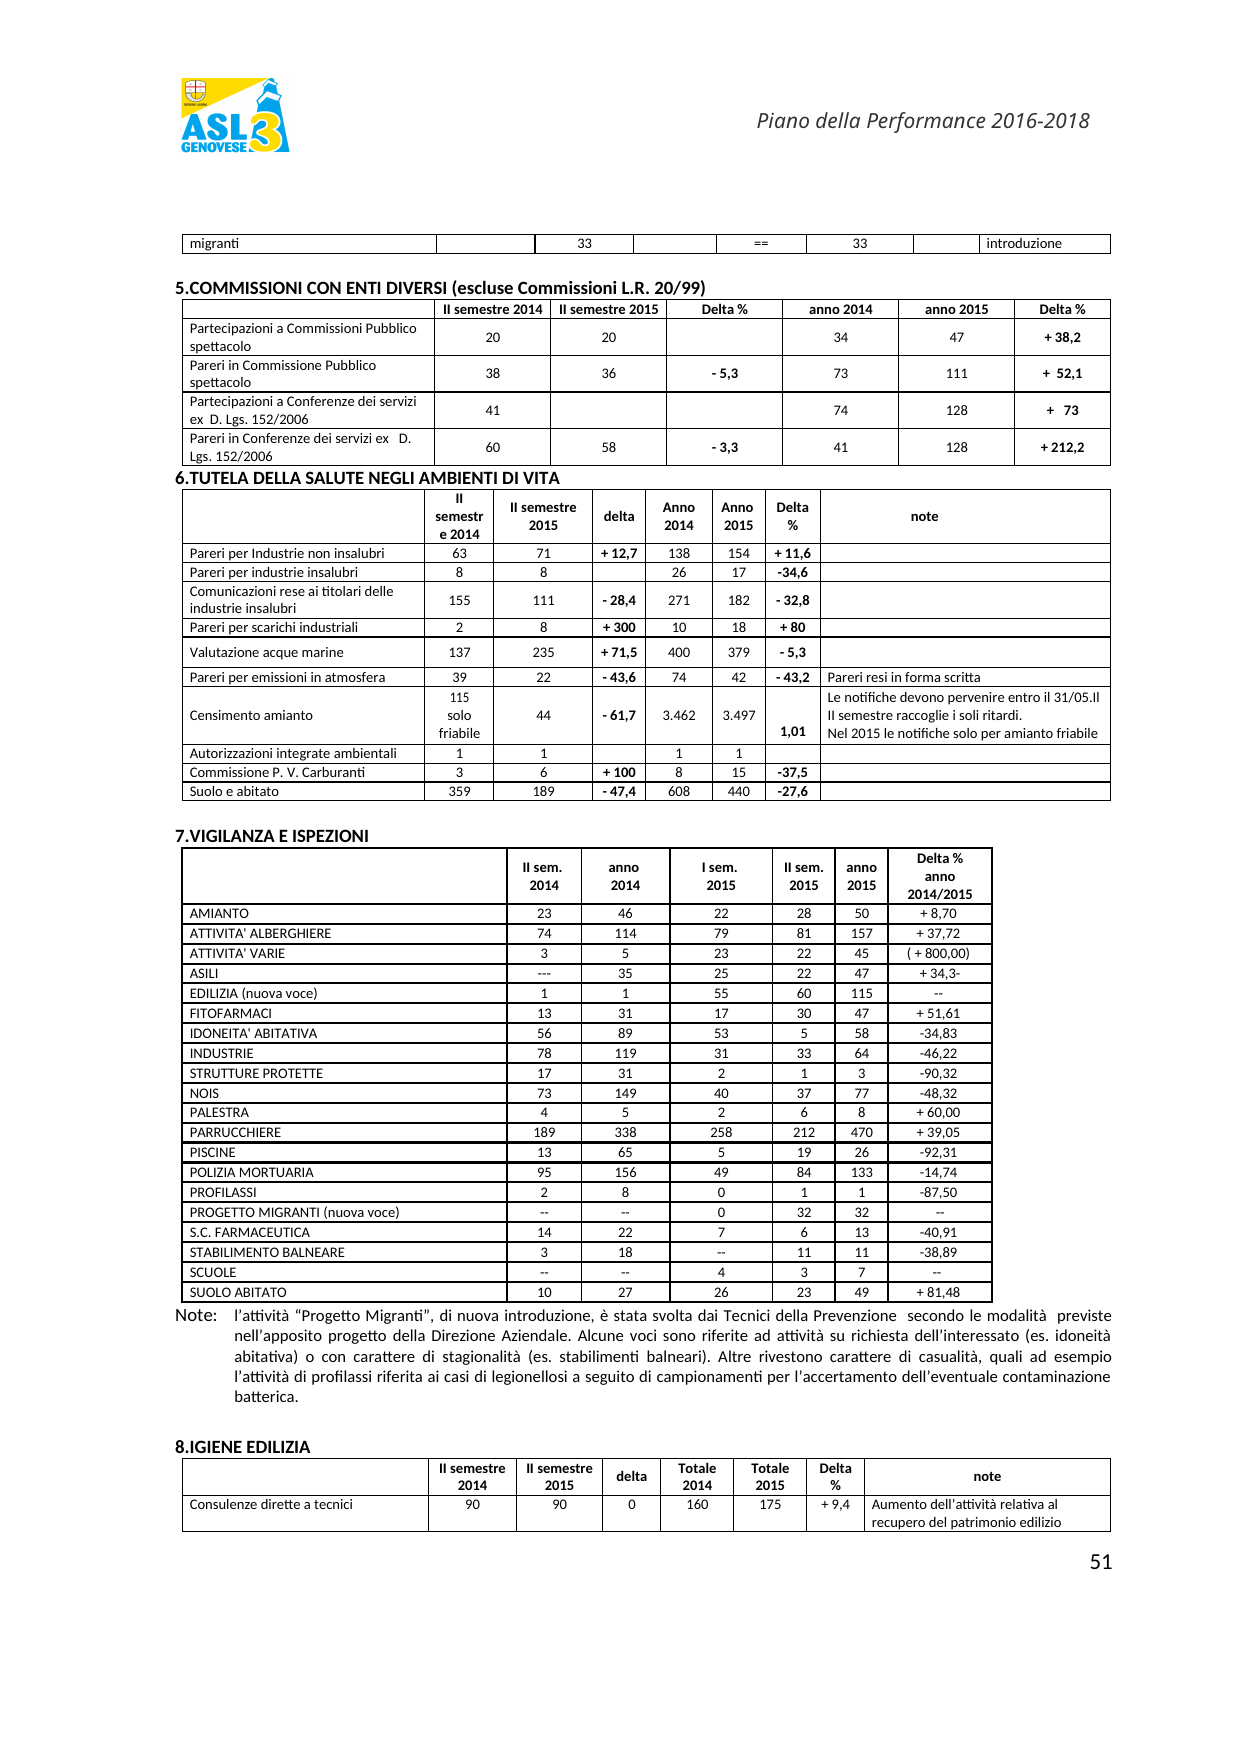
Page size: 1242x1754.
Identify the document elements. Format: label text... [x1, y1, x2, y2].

table_cell + 37,72 [889, 925, 991, 942]
table_cell 19 [773, 1144, 834, 1161]
table_cell 17 [508, 1064, 581, 1082]
table_cell 84 [773, 1164, 834, 1181]
table_cell -- [582, 1263, 669, 1281]
table_cell 175 [734, 1496, 806, 1531]
table_cell -14,74 [889, 1164, 991, 1181]
table_cell PISCINE [183, 1144, 506, 1161]
table_header [183, 849, 506, 903]
table_cell 36 [551, 356, 666, 391]
table_cell Censimento amianto [183, 687, 424, 744]
text 5.COMMISSIONI CON ENTI DIVERSI (escluse Commissioni L.R. 20/99) [175, 276, 1112, 299]
table_cell -40,91 [889, 1223, 991, 1241]
table_cell 22 [671, 905, 772, 923]
table_cell 45 [836, 945, 887, 962]
table_header I sem. 2015 [671, 849, 772, 903]
table_cell 2 [671, 1064, 772, 1082]
table_cell 33 [807, 235, 913, 252]
table_cell 90 [429, 1496, 516, 1531]
table_cell 608 [646, 783, 712, 800]
table_cell 111 [899, 356, 1014, 391]
table_cell 3 [836, 1064, 887, 1082]
table_cell -34,83 [889, 1024, 991, 1042]
table_cell + 71,5 [593, 638, 645, 667]
table_cell 189 [508, 1124, 581, 1141]
table_cell 64 [836, 1044, 887, 1062]
table_cell 41 [783, 429, 898, 465]
table_cell ATTIVITA' VARIE [183, 945, 506, 962]
table_cell 47 [836, 1004, 887, 1022]
table_cell 1 [773, 1183, 834, 1201]
table_cell 114 [582, 925, 669, 942]
text Note: l’attività “Progetto Migranti”, di nuova introduzione, è stata svolta dai Tecnici della Prevenzione secondo le modalità previste nell’apposito progetto della Direzione Aziendale. Alcune voci sono riferite ad attività su richiesta dell’interessato (es. idoneità abitativa) o con carattere di stagionalità (es. stabilimenti balneari). Altre rivestono carattere di casualità, quali ad esempio l’attività di profilassi riferita ai casi di legionellosi a seguito di campionamenti per l’accertamento dell’eventuale contaminazione batterica. [175, 1303, 1112, 1407]
table_cell 60 [435, 429, 550, 465]
table_cell 470 [836, 1124, 887, 1141]
table_cell 2 [425, 619, 493, 636]
table_cell + 80 [766, 619, 820, 636]
table_cell + 212,2 [1015, 429, 1110, 465]
table_cell 65 [582, 1144, 669, 1161]
table_header anno 2014 [582, 849, 669, 903]
table_cell + 9,4 [807, 1496, 864, 1531]
table_cell 89 [582, 1024, 669, 1042]
table_cell 128 [899, 429, 1014, 465]
table_cell 17 [671, 1004, 772, 1022]
table_cell 156 [582, 1164, 669, 1181]
table_cell [821, 619, 1110, 636]
table_cell NOIS [183, 1084, 506, 1102]
table_cell 7 [836, 1263, 887, 1281]
table_cell + 300 [593, 619, 645, 636]
table_cell -- [582, 1203, 669, 1221]
table_cell 39 [425, 668, 493, 686]
table_cell 212 [773, 1124, 834, 1141]
table_cell 3 [508, 1243, 581, 1261]
table_cell 41 [435, 393, 550, 428]
table_cell -- [889, 984, 991, 1002]
table_cell [593, 745, 645, 763]
table_header delta [603, 1459, 660, 1494]
table_cell 32 [836, 1203, 887, 1221]
table_cell Autorizzazioni integrate ambientali [183, 745, 424, 763]
table_cell 58 [836, 1024, 887, 1042]
table_cell [821, 745, 1110, 763]
table_cell 20 [435, 319, 550, 355]
table_cell 22 [773, 945, 834, 962]
table_cell 22 [773, 965, 834, 982]
table_cell Commissione P. V. Carburanti [183, 764, 424, 781]
table_cell Pareri resi in forma scritta [821, 668, 1110, 686]
table_cell 73 [783, 356, 898, 391]
table_cell 8 [646, 764, 712, 781]
table_cell 37 [773, 1084, 834, 1102]
table_cell 40 [671, 1084, 772, 1102]
table_cell 26 [671, 1283, 772, 1301]
table_cell 38 [435, 356, 550, 391]
table_cell 34 [783, 319, 898, 355]
table_cell 49 [836, 1283, 887, 1301]
table_cell - 3,3 [667, 429, 782, 465]
table_cell 44 [494, 687, 592, 744]
table_cell 13 [508, 1144, 581, 1161]
table_cell 42 [713, 668, 765, 686]
table_cell 1 [582, 984, 669, 1002]
table_cell --- [508, 965, 581, 982]
table_cell -27,6 [766, 783, 820, 800]
table_cell PROFILASSI [183, 1183, 506, 1201]
table_cell Aumento dell’attività relativa al recupero del patrimonio edilizio [865, 1496, 1110, 1531]
table_cell [821, 764, 1110, 781]
table_cell introduzione [980, 235, 1110, 252]
table_cell [821, 582, 1110, 618]
table_cell 359 [425, 783, 493, 800]
table_cell - 61,7 [593, 687, 645, 744]
table_cell + 8,70 [889, 905, 991, 923]
table_cell [914, 235, 979, 252]
table_cell 53 [671, 1024, 772, 1042]
table_cell 32 [773, 1203, 834, 1221]
table_cell 81 [773, 925, 834, 942]
table_header [183, 490, 424, 543]
table_cell Suolo e abitato [183, 783, 424, 800]
table_cell Pareri per Industrie non insalubri [183, 544, 424, 562]
table_cell 22 [582, 1223, 669, 1241]
table_cell [667, 393, 782, 428]
table_cell 71 [494, 544, 592, 562]
table_cell 11 [836, 1243, 887, 1261]
table_cell 1,01 [766, 687, 820, 744]
table_cell 119 [582, 1044, 669, 1062]
table_cell Partecipazioni a Conferenze dei servizi ex D. Lgs. 152/2006 [183, 393, 434, 428]
table_header [183, 1459, 428, 1494]
table_cell Pareri per industrie insalubri [183, 563, 424, 581]
table_cell 47 [899, 319, 1014, 355]
table_cell S.C. FARMACEUTICA [183, 1223, 506, 1241]
table_cell 31 [671, 1044, 772, 1062]
table_cell 3.497 [713, 687, 765, 744]
table_cell Pareri per scarichi industriali [183, 619, 424, 636]
table_cell 271 [646, 582, 712, 618]
table_cell 155 [425, 582, 493, 618]
table_cell + 11,6 [766, 544, 820, 562]
table_header Delta % anno 2014/2015 [889, 849, 991, 903]
table_cell 1 [773, 1064, 834, 1082]
table_cell 5 [671, 1144, 772, 1161]
table_cell 1 [494, 745, 592, 763]
table_cell ASILI [183, 965, 506, 982]
table_cell 18 [582, 1243, 669, 1261]
table_cell + 73 [1015, 393, 1110, 428]
table_cell 157 [836, 925, 887, 942]
table_cell + 60,00 [889, 1104, 991, 1122]
table_cell -- [671, 1243, 772, 1261]
table_cell -90,32 [889, 1064, 991, 1082]
table_cell 25 [671, 965, 772, 982]
table_cell - 5,3 [766, 638, 820, 667]
table_cell 4 [671, 1263, 772, 1281]
table_cell [821, 544, 1110, 562]
table_cell 115 solo friabile [425, 687, 493, 744]
text 6.TUTELA DELLA SALUTE NEGLI AMBIENTI DI VITA [175, 466, 1112, 489]
table_cell 154 [713, 544, 765, 562]
table_cell 56 [508, 1024, 581, 1042]
table_cell 23 [773, 1283, 834, 1301]
table_cell 1 [836, 1183, 887, 1201]
table_cell [437, 235, 534, 252]
table_cell -48,32 [889, 1084, 991, 1102]
table_cell 13 [836, 1223, 887, 1241]
table_cell 2 [671, 1104, 772, 1122]
table_header II semestre 2015 [551, 300, 666, 318]
table_cell 55 [671, 984, 772, 1002]
table_cell 49 [671, 1164, 772, 1181]
table_cell [634, 235, 716, 252]
table_header note [821, 490, 1110, 543]
table_cell 47 [836, 965, 887, 982]
table_cell 0 [671, 1203, 772, 1221]
table_cell 74 [783, 393, 898, 428]
table_cell 26 [646, 563, 712, 581]
table_cell 6 [773, 1223, 834, 1241]
table_cell == [717, 235, 806, 252]
table_cell 28 [773, 905, 834, 923]
table_cell 6 [494, 764, 592, 781]
table_cell 5 [773, 1024, 834, 1042]
table_header II semestre 2015 [494, 490, 592, 543]
table_cell 33 [773, 1044, 834, 1062]
table_cell 1 [508, 984, 581, 1002]
table_cell 8 [494, 563, 592, 581]
table_header [183, 300, 434, 318]
table_cell 95 [508, 1164, 581, 1181]
table_cell SUOLO ABITATO [183, 1283, 506, 1301]
table_cell 27 [582, 1283, 669, 1301]
table_cell + 34,3- [889, 965, 991, 982]
table_cell -- [889, 1203, 991, 1221]
table_cell Valutazione acque marine [183, 638, 424, 667]
table_cell 0 [603, 1496, 660, 1531]
table_cell 4 [508, 1104, 581, 1122]
table_cell 338 [582, 1124, 669, 1141]
table_cell - 47,4 [593, 783, 645, 800]
table_cell - 43,6 [593, 668, 645, 686]
table_cell 46 [582, 905, 669, 923]
table_cell EDILIZIA (nuova voce) [183, 984, 506, 1002]
table_cell 23 [671, 945, 772, 962]
table_cell 77 [836, 1084, 887, 1102]
table_cell - 43,2 [766, 668, 820, 686]
table_cell 10 [646, 619, 712, 636]
table_header II semestre 2015 [517, 1459, 602, 1494]
table_cell 8 [582, 1183, 669, 1201]
table_cell 128 [899, 393, 1014, 428]
table_cell 137 [425, 638, 493, 667]
table_cell 13 [508, 1004, 581, 1022]
table_header II sem. 2015 [773, 849, 834, 903]
table_cell 138 [646, 544, 712, 562]
table_cell 60 [773, 984, 834, 1002]
table_cell [821, 783, 1110, 800]
table_header Anno 2014 [646, 490, 712, 543]
table_cell 440 [713, 783, 765, 800]
table_cell [821, 563, 1110, 581]
table_cell 2 [508, 1183, 581, 1201]
table_cell POLIZIA MORTUARIA [183, 1164, 506, 1181]
table_cell 3.462 [646, 687, 712, 744]
table_cell -38,89 [889, 1243, 991, 1261]
table_cell - 5,3 [667, 356, 782, 391]
table_header II semestre 2014 [429, 1459, 516, 1494]
table_cell ATTIVITA' ALBERGHIERE [183, 925, 506, 942]
table_cell + 12,7 [593, 544, 645, 562]
table_cell 74 [646, 668, 712, 686]
table_header II semestre 2014 [425, 490, 493, 543]
table_cell migranti [183, 235, 436, 252]
table_header II semestre 2014 [435, 300, 550, 318]
table_cell + 100 [593, 764, 645, 781]
table_cell STABILIMENTO BALNEARE [183, 1243, 506, 1261]
table_cell 379 [713, 638, 765, 667]
table_cell + 39,05 [889, 1124, 991, 1141]
table_cell 160 [661, 1496, 733, 1531]
table_cell 79 [671, 925, 772, 942]
table_cell INDUSTRIE [183, 1044, 506, 1062]
table_cell 14 [508, 1223, 581, 1241]
table_cell 23 [508, 905, 581, 923]
table_cell 8 [494, 619, 592, 636]
table_cell Le notifiche devono pervenire entro il 31/05.Il II semestre raccoglie i soli ritardi. Nel 2015 le notifiche solo per amianto friabile [821, 687, 1110, 744]
table_header II sem. 2014 [508, 849, 581, 903]
table_cell 30 [773, 1004, 834, 1022]
table_cell 8 [425, 563, 493, 581]
table_cell 5 [582, 945, 669, 962]
table_cell [667, 319, 782, 355]
table_cell -87,50 [889, 1183, 991, 1201]
table_cell 58 [551, 393, 666, 428]
table_cell 26 [836, 1144, 887, 1161]
table_cell Pareri in Commissione Pubblico spettacolo [183, 356, 434, 391]
table_cell 90 [517, 1496, 602, 1531]
table_cell 6 [773, 1104, 834, 1122]
table_cell 11 [773, 1243, 834, 1261]
table_cell 1 [425, 745, 493, 763]
table_cell 5 [582, 1104, 669, 1122]
table_header anno 2014 [783, 300, 898, 318]
table_header Delta % [1015, 300, 1110, 318]
table_cell [766, 745, 820, 763]
table_header Totale 2015 [734, 1459, 806, 1494]
table_cell - 28,4 [593, 582, 645, 618]
table_cell 58 [551, 429, 666, 465]
table_cell 0 [671, 1183, 772, 1201]
table_cell 189 [494, 783, 592, 800]
table_header Delta % [807, 1459, 864, 1494]
table_cell STRUTTURE PROTETTE [183, 1064, 506, 1082]
table_cell 111 [494, 582, 592, 618]
table_cell 400 [646, 638, 712, 667]
table_cell PROGETTO MIGRANTI (nuova voce) [183, 1203, 506, 1221]
table_cell IDONEITA' ABITATIVA [183, 1024, 506, 1042]
table_cell + 52,1 [1015, 356, 1110, 391]
table_header note [865, 1459, 1110, 1494]
table_cell FITOFARMACI [183, 1004, 506, 1022]
table_cell Partecipazioni a Commissioni Pubblico spettacolo [183, 319, 434, 355]
table_cell 74 [508, 925, 581, 942]
table_cell + 81,48 [889, 1283, 991, 1301]
table_cell 63 [425, 544, 493, 562]
table_header delta [593, 490, 645, 543]
table_cell PALESTRA [183, 1104, 506, 1122]
table_cell + 51,61 [889, 1004, 991, 1022]
table_cell 20 [551, 319, 666, 355]
table_cell 182 [713, 582, 765, 618]
table_cell 149 [582, 1084, 669, 1102]
text 8.IGIENE EDILIZIA [175, 1435, 1112, 1458]
table_cell Comunicazioni rese ai titolari delle industrie insalubri [183, 582, 424, 618]
text 7.VIGILANZA E ISPEZIONI [175, 824, 1112, 847]
table_cell [593, 563, 645, 581]
table_cell 1 [713, 745, 765, 763]
table_cell 7 [671, 1223, 772, 1241]
table_cell - 32,8 [766, 582, 820, 618]
table_cell ( + 800,00) [889, 945, 991, 962]
table_cell 3 [425, 764, 493, 781]
table_cell Consulenze dirette a tecnici [183, 1496, 428, 1531]
table_cell 10 [508, 1283, 581, 1301]
table_cell AMIANTO [183, 905, 506, 923]
table_cell 115 [836, 984, 887, 1002]
table_cell 1 [646, 745, 712, 763]
table_cell 50 [836, 905, 887, 923]
table_cell 8 [836, 1104, 887, 1122]
table_cell -- [889, 1263, 991, 1281]
table_cell 17 [713, 563, 765, 581]
table_header Delta % [766, 490, 820, 543]
table_cell + 38,2 [1015, 319, 1110, 355]
table_cell 73 [508, 1084, 581, 1102]
table_cell PARRUCCHIERE [183, 1124, 506, 1141]
table_cell -37,5 [766, 764, 820, 781]
table_cell 18 [713, 619, 765, 636]
table_cell -- [508, 1263, 581, 1281]
table_cell 31 [582, 1064, 669, 1082]
table_header Anno 2015 [713, 490, 765, 543]
table_header Delta % [667, 300, 782, 318]
table_cell 3 [508, 945, 581, 962]
table_cell 22 [494, 668, 592, 686]
table_cell 33 [536, 235, 633, 252]
table_cell -46,22 [889, 1044, 991, 1062]
table_cell [821, 638, 1110, 667]
table_cell 133 [836, 1164, 887, 1181]
table_cell 78 [508, 1044, 581, 1062]
table_cell SCUOLE [183, 1263, 506, 1281]
table_header anno 2015 [836, 849, 887, 903]
table_cell 258 [671, 1124, 772, 1141]
table_cell 15 [713, 764, 765, 781]
table_header Totale 2014 [661, 1459, 733, 1494]
table_cell -92,31 [889, 1144, 991, 1161]
table_cell Pareri per emissioni in atmosfera [183, 668, 424, 686]
table_cell -34,6 [766, 563, 820, 581]
table_cell 31 [582, 1004, 669, 1022]
table_cell -- [508, 1203, 581, 1221]
table_cell 235 [494, 638, 592, 667]
table_cell 3 [773, 1263, 834, 1281]
table_header anno 2015 [899, 300, 1014, 318]
table_cell 35 [582, 965, 669, 982]
table_cell Pareri in Conferenze dei servizi ex D. Lgs. 152/2006 [183, 429, 434, 465]
